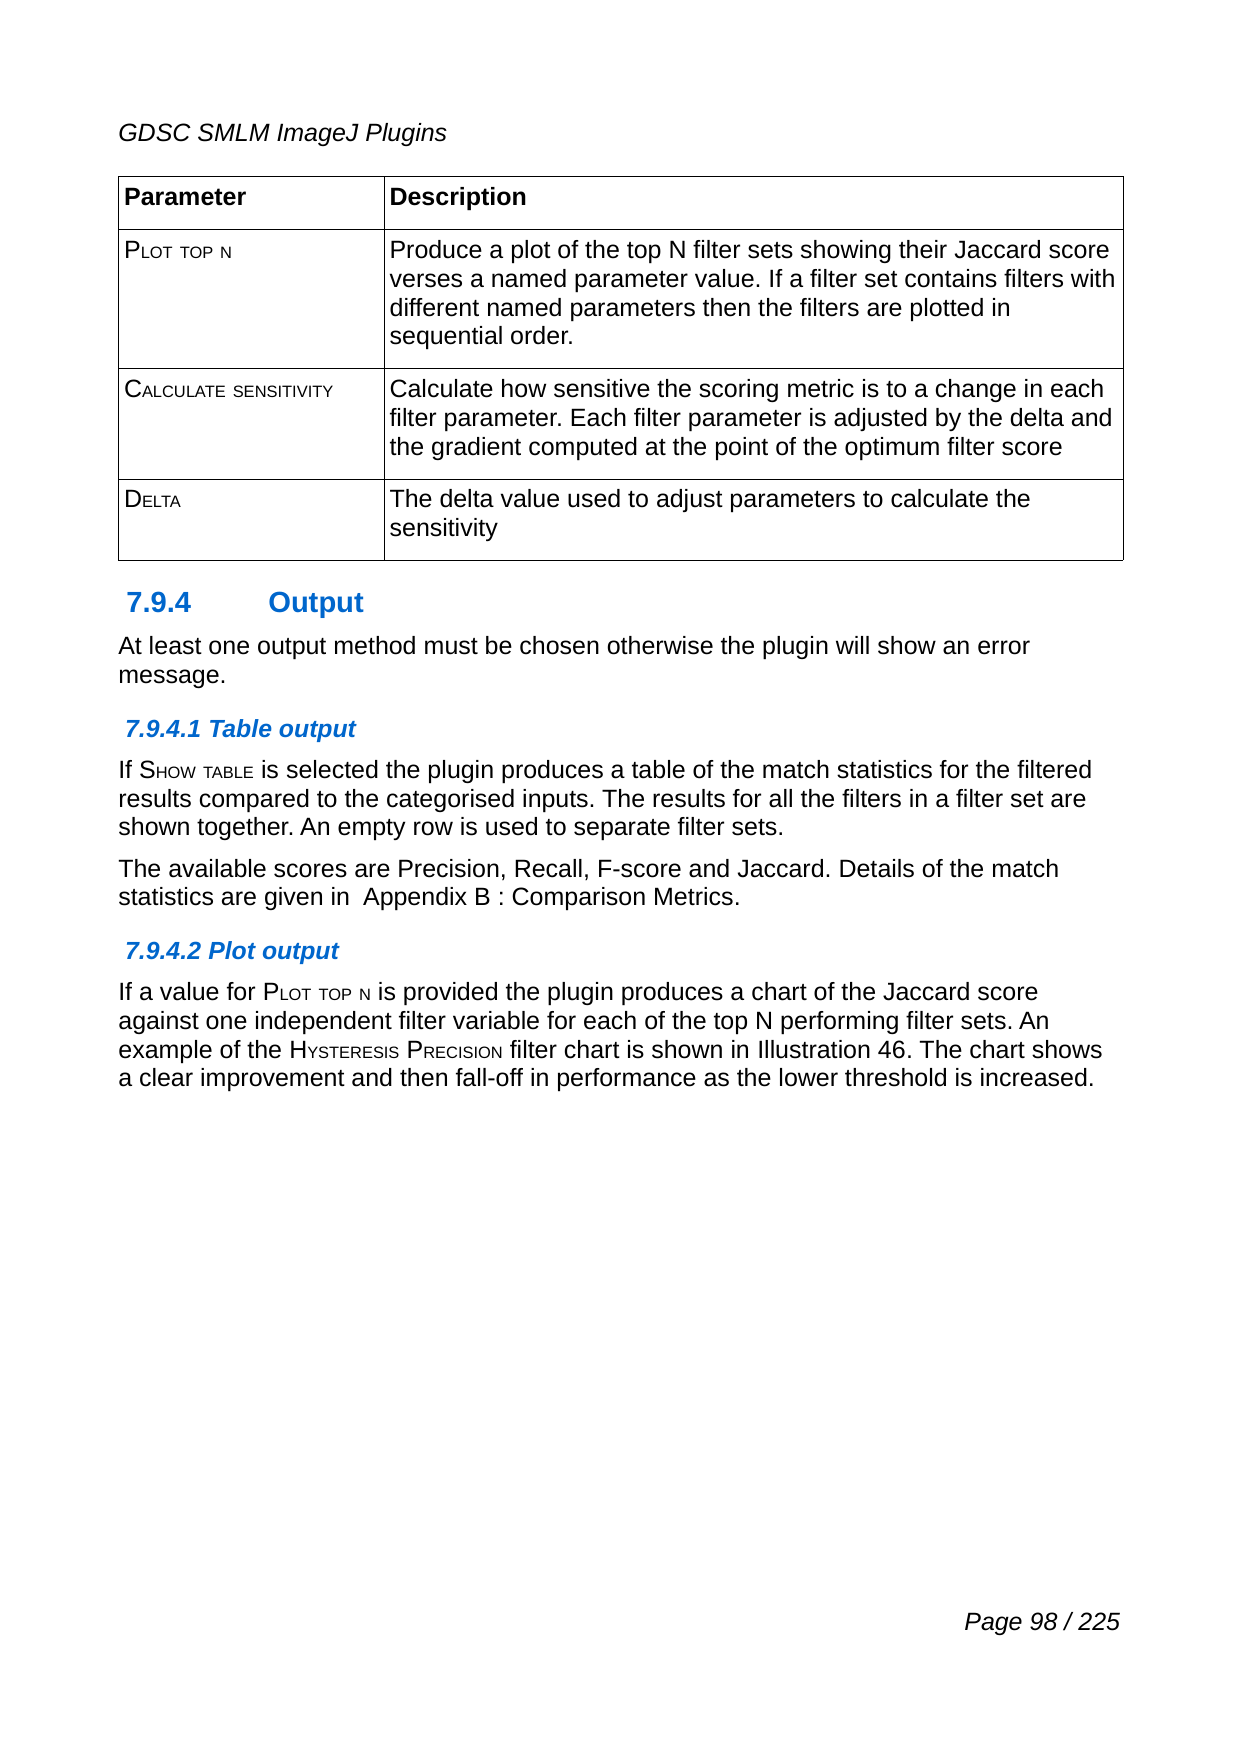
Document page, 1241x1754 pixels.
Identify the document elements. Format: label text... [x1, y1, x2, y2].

table_header Description [385, 177, 1123, 229]
table_header Parameter [119, 177, 384, 229]
table_cell The delta value used to adjust parameters to calculate the sensitivity [385, 480, 1123, 560]
subtitle Output [118, 585, 1122, 619]
subtitle Plot output [118, 936, 1122, 964]
text If a value for Plot top n is provided the plugin produces a chart of the Jaccard score against one independent filter variable for each of the top N performing filter sets. An example of the Hysteresis Precision filter chart is shown in Illustration 46. The chart shows a clear improvement and then fall-off in performance as the lower threshold is increased. [118, 977, 1122, 1092]
subtitle Table output [118, 714, 1122, 742]
table_cell Calculate how sensitive the scoring metric is to a change in each filter parameter. Each filter parameter is adjusted by the delta and the gradient computed at the point of the optimum filter score [385, 369, 1123, 478]
text If Show table is selected the plugin produces a table of the match statistics for the filtered results compared to the categorised inputs. The results for all the filters in a filter set are shown together. An empty row is used to separate filter sets. [118, 755, 1122, 841]
table_cell Produce a plot of the top N filter sets showing their Jaccard score verses a named parameter value. If a filter set contains filters with different named parameters then the filters are plotted in sequential order. [385, 230, 1123, 368]
table_cell Delta [119, 480, 384, 560]
text At least one output method must be chosen otherwise the plugin will show an error message. [118, 631, 1122, 689]
text The available scores are Precision, Recall, F-score and Jaccard. Details of the match statistics are given in Appendix B : Comparison Metrics. [118, 853, 1122, 911]
table_cell Calculate sensitivity [119, 369, 384, 478]
table_cell Plot top n [119, 230, 384, 368]
